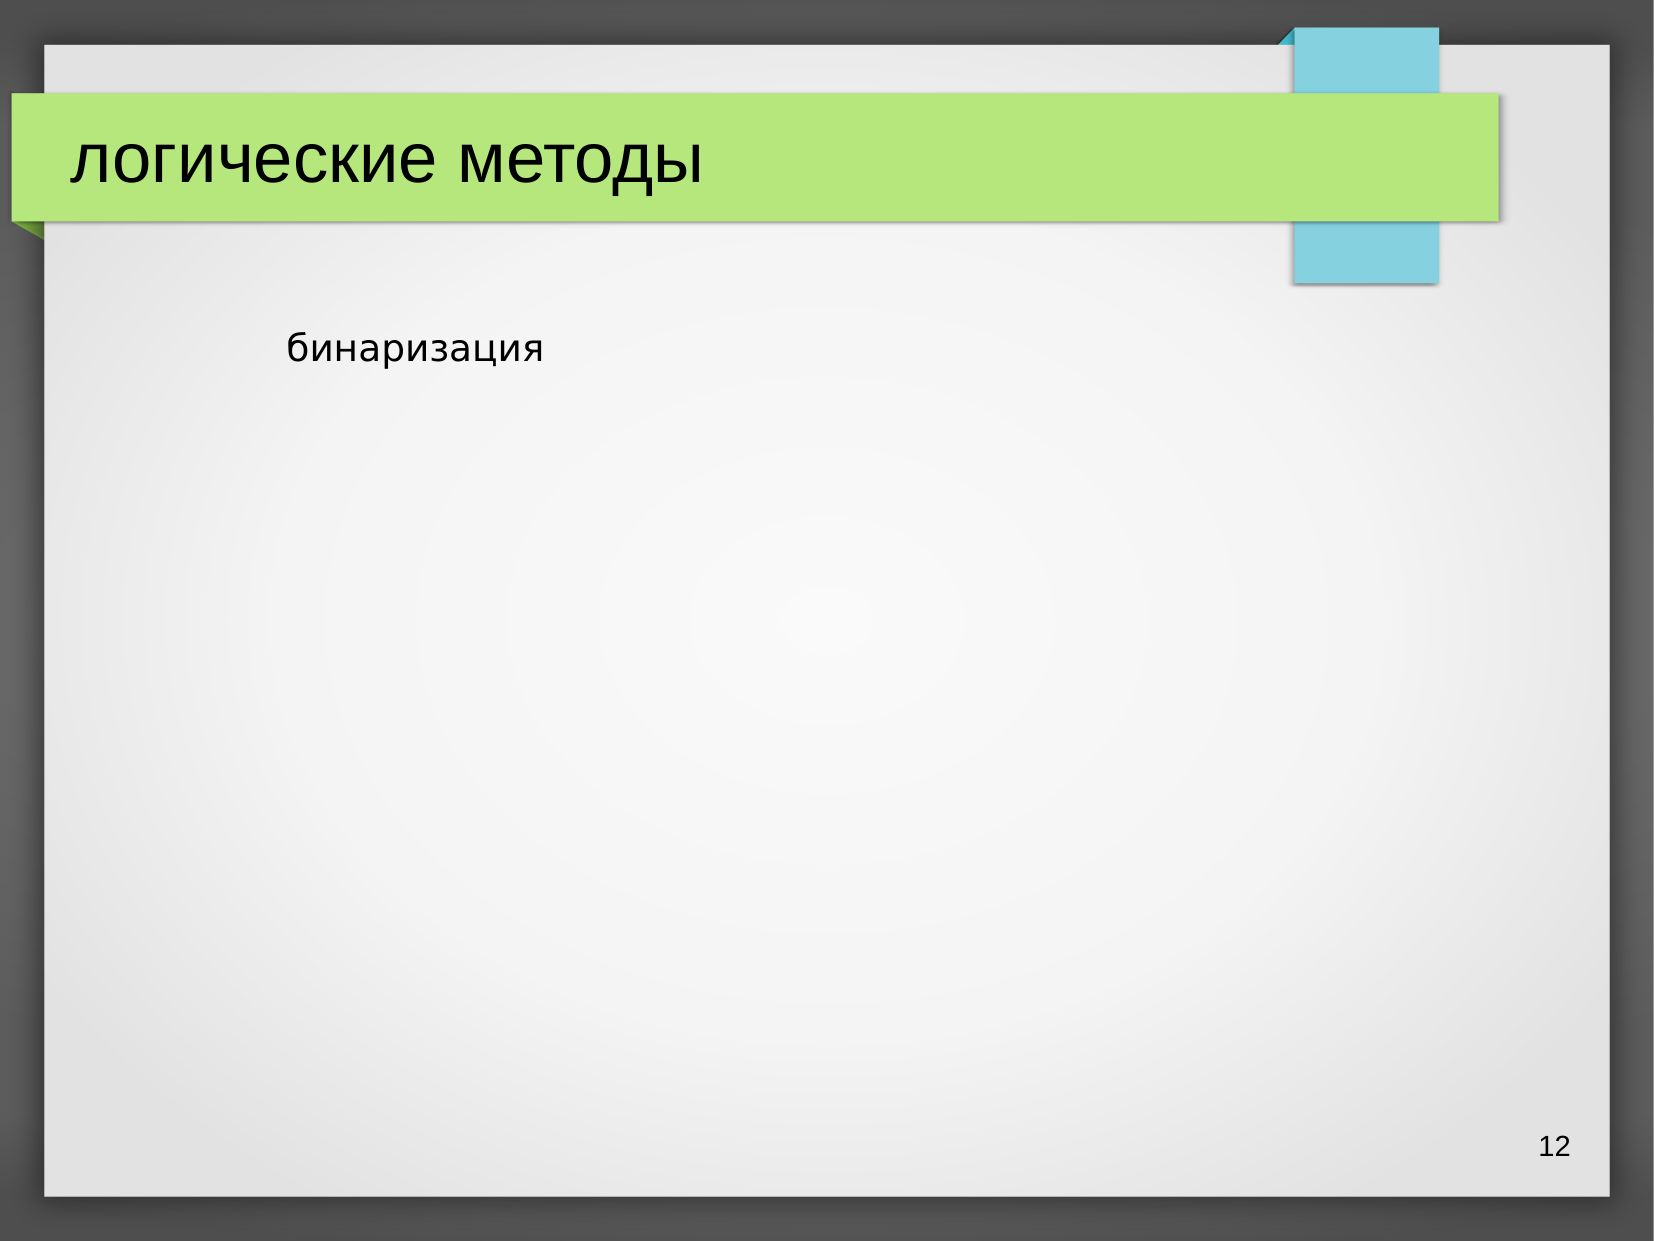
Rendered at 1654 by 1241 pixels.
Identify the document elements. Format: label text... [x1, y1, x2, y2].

picture [0, 0, 1654, 1241]
text_box бинаризация [271, 318, 827, 780]
title логические методы [70, 118, 1205, 199]
